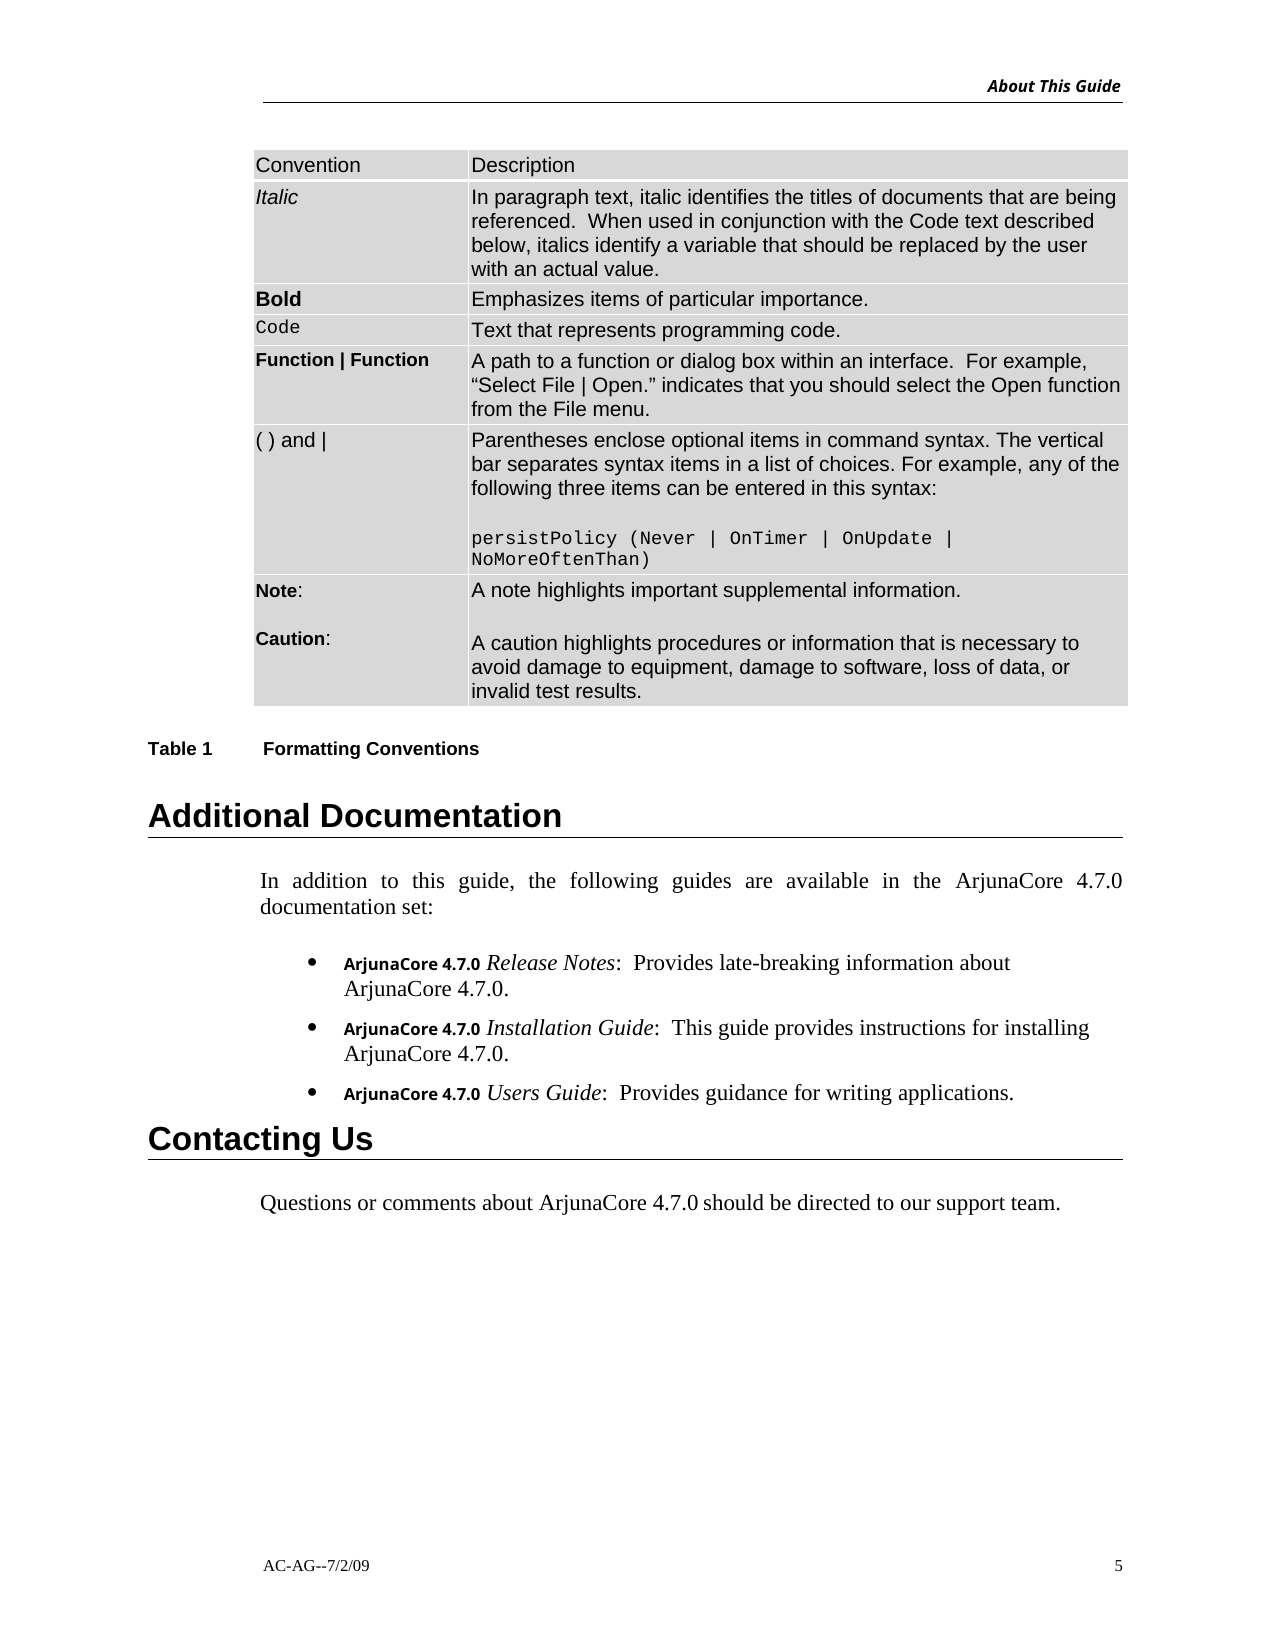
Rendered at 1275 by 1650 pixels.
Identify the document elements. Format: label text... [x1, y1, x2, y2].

table_cell Function | Function [254, 346, 468, 424]
table_cell ( ) and | [254, 425, 468, 574]
table_cell In paragraph text, italic identifies the titles of documents that are being referenced. When used in conjunction with the Code text described below, italics identify a variable that should be replaced by the user with an actual value. [469, 182, 1128, 283]
subtitle Contacting Us [148, 1119, 1123, 1159]
table_cell Emphasizes items of particular importance. [469, 284, 1128, 314]
text In addition to this guide, the following guides are available in the ArjunaCore 4.7.0 documentation set: [260, 867, 1123, 920]
table_header Description [469, 150, 1128, 179]
list ArjunaCore 4.7.0 Users Guide: Provides guidance for writing applications. [308, 1079, 1123, 1106]
table_cell A path to a function or dialog box within an interface. For example, “Select File | Open.” indicates that you should select the Open function from the File menu. [469, 346, 1128, 424]
table_cell Code [254, 315, 468, 345]
table_cell Italic [254, 182, 468, 283]
subtitle Additional Documentation [148, 796, 1123, 837]
text Questions or comments about ArjunaCore 4.7.0 should be directed to our support team. [260, 1189, 1123, 1216]
table_cell A note highlights important supplemental information. A caution highlights procedures or information that is necessary to avoid damage to equipment, damage to software, loss of data, or invalid test results. [469, 575, 1128, 706]
text Table 1 Formatting Conventions [148, 737, 1123, 759]
table_header Convention [254, 150, 468, 179]
table_cell Note: Caution: [254, 575, 468, 706]
table_cell Text that represents programming code. [469, 315, 1128, 345]
table_cell Parentheses enclose optional items in command syntax. The vertical bar separates syntax items in a list of choices. For example, any of the following three items can be entered in this syntax: persistPolicy (Never | OnTimer | OnUpdate | NoMoreOftenThan) [469, 425, 1128, 574]
list ArjunaCore 4.7.0 Release Notes: Provides late-breaking information about ArjunaCore 4.7.0. [308, 949, 1123, 1002]
table_cell Bold [254, 284, 468, 314]
list ArjunaCore 4.7.0 Installation Guide: This guide provides instructions for installing ArjunaCore 4.7.0. [308, 1014, 1123, 1067]
